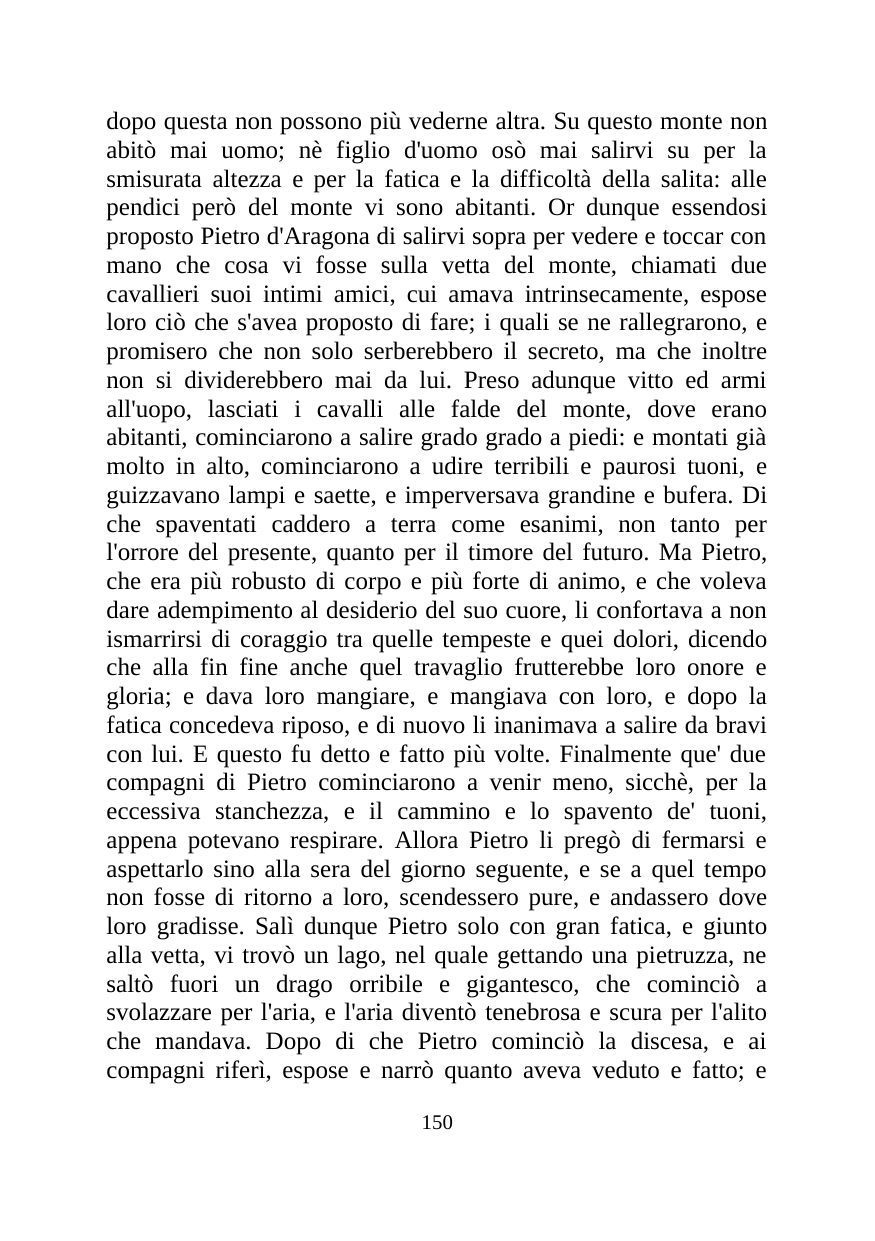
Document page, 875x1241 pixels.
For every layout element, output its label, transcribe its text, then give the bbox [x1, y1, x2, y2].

text dopo questa non possono più vederne altra. Su questo monte non abitò mai uomo; nè figlio d'uomo osò mai salirvi su per la smisurata altezza e per la fatica e la difficoltà della salita: alle pendici però del monte vi sono abitanti. Or dunque essendosi proposto Pietro d'Aragona di salirvi sopra per vedere e toccar con mano che cosa vi fosse sulla vetta del monte, chiamati due cavallieri suoi intimi amici, cui amava intrinsecamente, espose loro ciò che s'avea proposto di fare; i quali se ne rallegrarono, e promisero che non solo serberebbero il secreto, ma che inoltre non si dividerebbero mai da lui. Preso adunque vitto ed armi all'uopo, lasciati i cavalli alle falde del monte, dove erano abitanti, cominciarono a salire grado grado a piedi: e montati già molto in alto, cominciarono a udire terribili e paurosi tuoni, e guizzavano lampi e saette, e imperversava grandine e bufera. Di che spaventati caddero a terra come esanimi, non tanto per l'orrore del presente, quanto per il timore del futuro. Ma Pietro, che era più robusto di corpo e più forte di animo, e che voleva dare adempimento al desiderio del suo cuore, li confortava a non ismarrirsi di coraggio tra quelle tempeste e quei dolori, dicendo che alla fin fine anche quel travaglio frutterebbe loro onore e gloria; e dava loro mangiare, e mangiava con loro, e dopo la fatica concedeva riposo, e di nuovo li inanimava a salire da bravi con lui. E questo fu detto e fatto più volte. Finalmente que' due compagni di Pietro cominciarono a venir meno, sicchè, per la eccessiva stanchezza, e il cammino e lo spavento de' tuoni, appena potevano respirare. Allora Pietro li pregò di fermarsi e aspettarlo sino alla sera del giorno seguente, e se a quel tempo non fosse di ritorno a loro, scendessero pure, e andassero dove loro gradisse. Salì dunque Pietro solo con gran fatica, e giunto alla vetta, vi trovò un lago, nel quale gettando una pietruzza, ne saltò fuori un drago orribile e gigantesco, che cominciò a svolazzare per l'aria, e l'aria diventò tenebrosa e scura per l'alito che mandava. Dopo di che Pietro cominciò la discesa, e ai compagni riferì, espose e narrò quanto aveva veduto e fatto; e [106, 106, 768, 1084]
